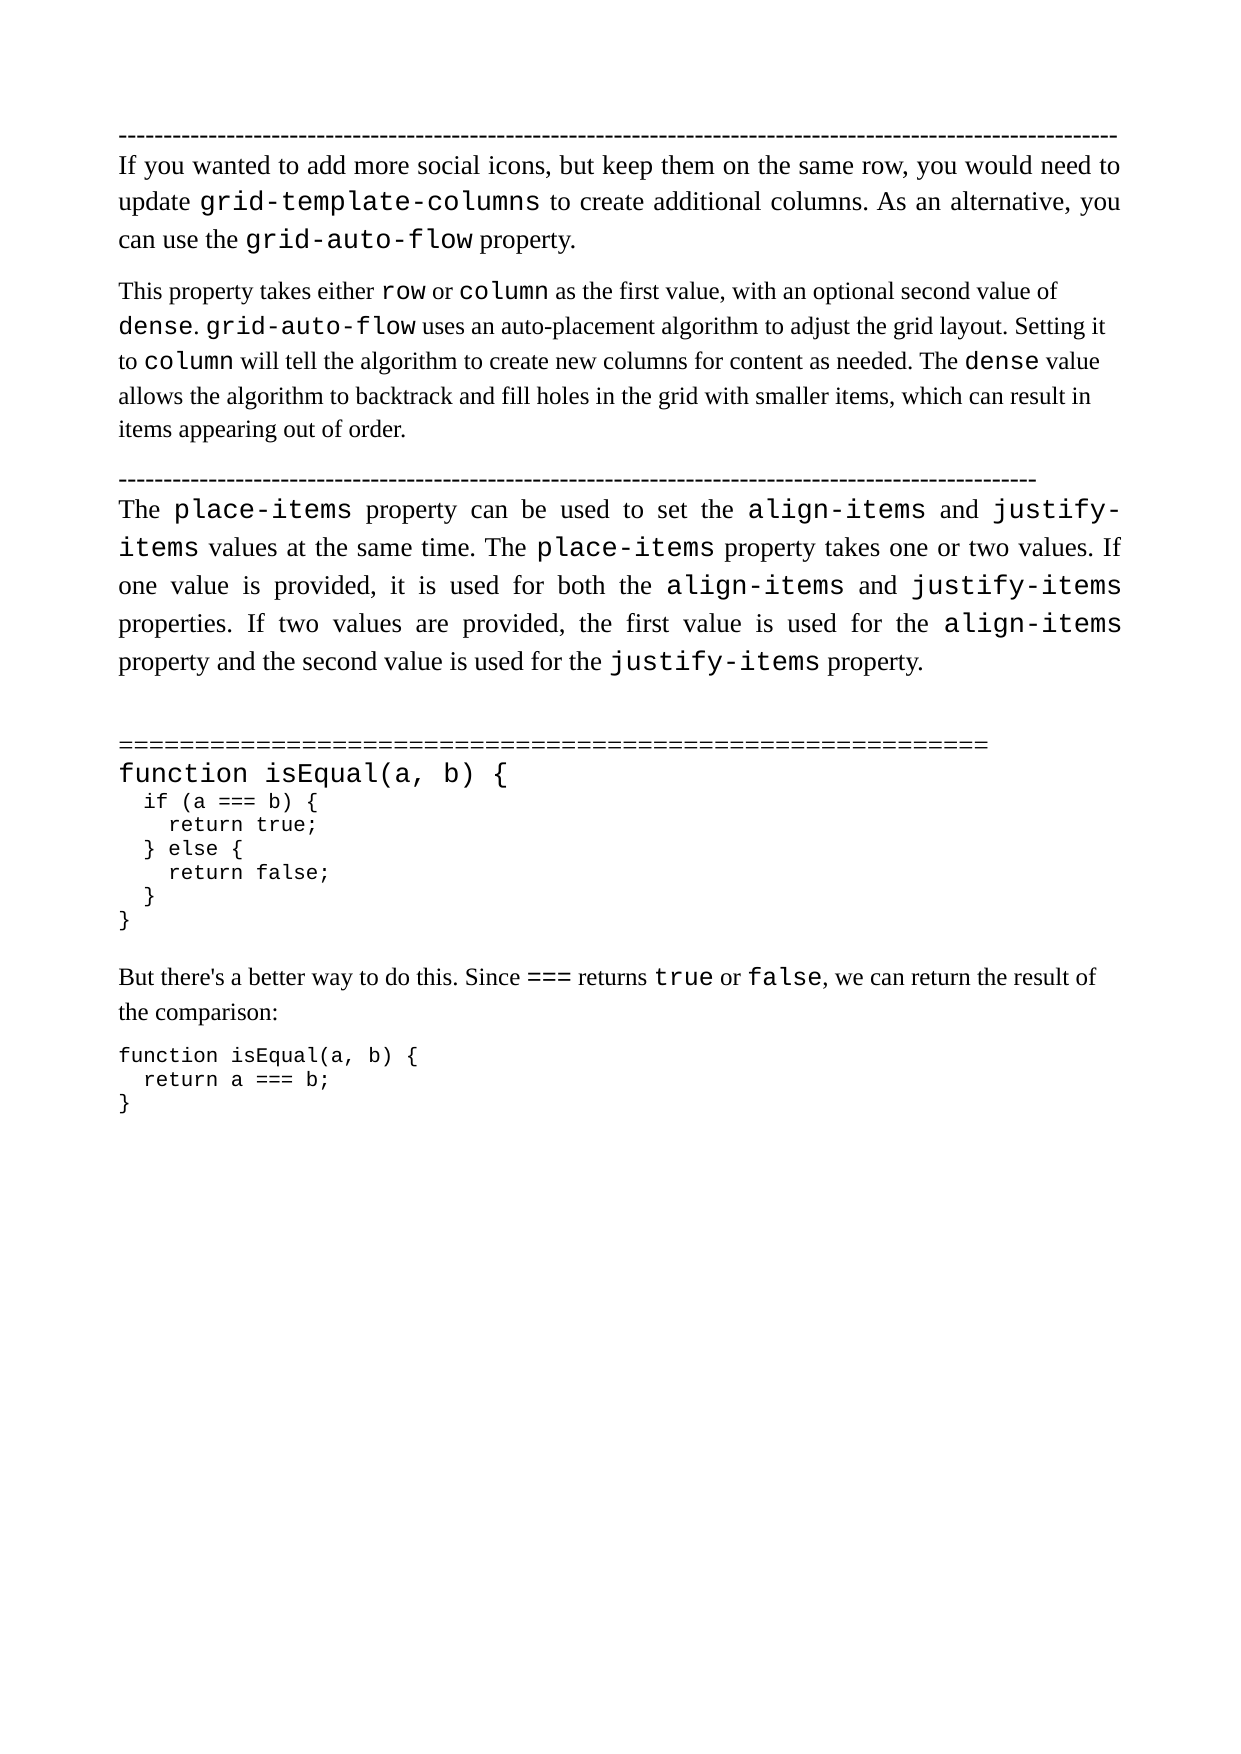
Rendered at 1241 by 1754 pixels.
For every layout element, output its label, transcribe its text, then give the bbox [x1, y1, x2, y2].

text return true; [118, 814, 1122, 838]
text The place-items property can be used to set the align-items and justify-items values at the same time. The place-items property takes one or two values. If one value is provided, it is used for both the align-items and justify-items properties. If two values are provided, the first value is used for the align-items property and the second value is used for the justify-items property. [118, 493, 1122, 679]
text } [118, 1092, 1122, 1116]
text ========================================================= [118, 729, 1122, 760]
text This property takes either row or column as the first value, with an optional second value of dense. grid-auto-flow uses an auto-placement algorithm to adjust the grid layout. Setting it to column will tell the algorithm to create new columns for content as needed. The dense value allows the algorithm to backtrack and fill holes in the grid with smaller items, which can result in items appearing out of order. [118, 276, 1122, 443]
text function isEqual(a, b) { [118, 1045, 1122, 1068]
text if (a === b) { [118, 791, 1122, 814]
text If you wanted to add more social icons, but keep them on the same row, you would need to update grid-template-columns to create additional columns. As an alternative, you can use the grid-auto-flow property. [118, 149, 1122, 256]
text } else { [118, 838, 1122, 862]
text --------------------------------------------------------------------------------------------------------------- [118, 118, 1122, 149]
text return false; [118, 862, 1122, 885]
text function isEqual(a, b) { [118, 760, 1122, 791]
text } [118, 885, 1122, 909]
text return a === b; [118, 1068, 1122, 1092]
text ------------------------------------------------------------------------------------------------------ [118, 462, 1122, 493]
text } [118, 909, 1122, 933]
text But there's a better way to do this. Since === returns true or false, we can return the result of the comparison: [118, 962, 1122, 1026]
